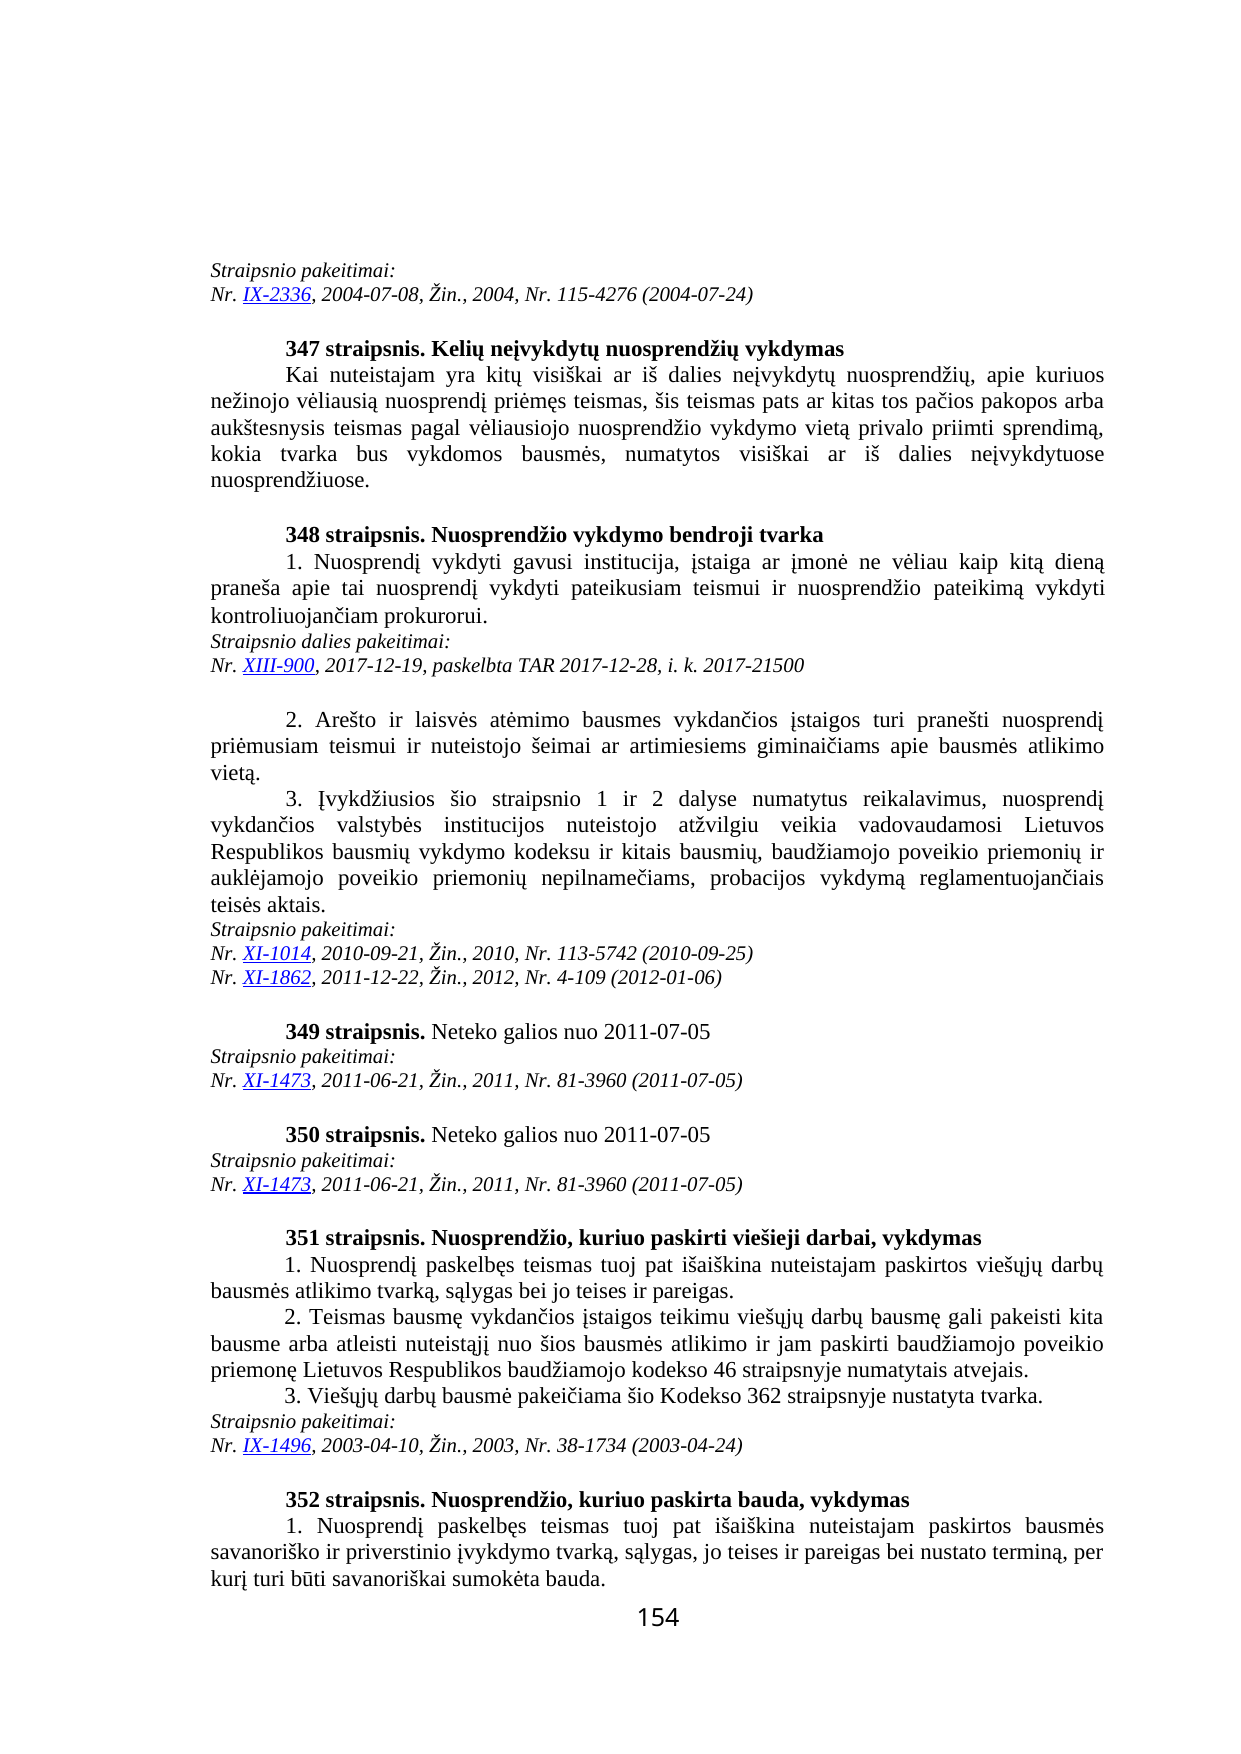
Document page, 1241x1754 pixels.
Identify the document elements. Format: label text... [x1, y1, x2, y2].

text Straipsnio dalies pakeitimai: [210, 629, 1105, 653]
text 350 straipsnis. Neteko galios nuo 2011-07-05 [210, 1121, 1105, 1147]
text 1. Nuosprendį paskelbęs teismas tuoj pat išaiškina nuteistajam paskirtos viešųjų darbų bausmės atlikimo tvarką, sąlygas bei jo teises ir pareigas. [210, 1251, 1105, 1303]
text Nr. IX-2336, 2004-07-08, Žin., 2004, Nr. 115-4276 (2004-07-24) [210, 282, 1105, 306]
text Kai nuteistajam yra kitų visiškai ar iš dalies neįvykdytų nuosprendžių, apie kuriuos nežinojo vėliausią nuosprendį priėmęs teismas, šis teismas pats ar kitas tos pačios pakopos arba aukštesnysis teismas pagal vėliausiojo nuosprendžio vykdymo vietą privalo priimti sprendimą, kokia tvarka bus vykdomos bausmės, numatytos visiškai ar iš dalies neįvykdytuose nuosprendžiuose. [210, 361, 1105, 493]
text 1. Nuosprendį paskelbęs teismas tuoj pat išaiškina nuteistajam paskirtos bausmės savanoriško ir priverstinio įvykdymo tvarką, sąlygas, jo teises ir pareigas bei nustato terminą, per kurį turi būti savanoriškai sumokėta bauda. [210, 1512, 1105, 1591]
text Straipsnio pakeitimai: [210, 1147, 1105, 1172]
text Nr. XIII-900, 2017-12-19, paskelbta TAR 2017-12-28, i. k. 2017-21500 [210, 653, 1105, 677]
text Nr. XI-1473, 2011-06-21, Žin., 2011, Nr. 81-3960 (2011-07-05) [210, 1172, 1105, 1196]
text Nr. IX-1496, 2003-04-10, Žin., 2003, Nr. 38-1734 (2003-04-24) [210, 1433, 1105, 1457]
text 351 straipsnis. Nuosprendžio, kuriuo paskirti viešieji darbai, vykdymas [210, 1224, 1105, 1251]
text 3. Viešųjų darbų bausmė pakeičiama šio Kodekso 362 straipsnyje nustatyta tvarka. [210, 1382, 1105, 1409]
text 352 straipsnis. Nuosprendžio, kuriuo paskirta bauda, vykdymas [210, 1486, 1105, 1512]
text Straipsnio pakeitimai: [210, 1044, 1105, 1068]
text Straipsnio pakeitimai: [210, 258, 1105, 282]
text 347 straipsnis. Kelių neįvykdytų nuosprendžių vykdymas [210, 334, 1105, 361]
text 349 straipsnis. Neteko galios nuo 2011-07-05 [210, 1018, 1105, 1044]
text Nr. XI-1473, 2011-06-21, Žin., 2011, Nr. 81-3960 (2011-07-05) [210, 1068, 1105, 1092]
text 348 straipsnis. Nuosprendžio vykdymo bendroji tvarka [210, 521, 1105, 548]
text 2. Arešto ir laisvės atėmimo bausmes vykdančios įstaigos turi pranešti nuosprendį priėmusiam teismui ir nuteistojo šeimai ar artimiesiems giminaičiams apie bausmės atlikimo vietą. [210, 706, 1105, 785]
text Straipsnio pakeitimai: [210, 1409, 1105, 1433]
text 1. Nuosprendį vykdyti gavusi institucija, įstaiga ar įmonė ne vėliau kaip kitą dieną praneša apie tai nuosprendį vykdyti pateikusiam teismui ir nuosprendžio pateikimą vykdyti kontroliuojančiam prokurorui. [210, 548, 1105, 629]
text Straipsnio pakeitimai: [210, 917, 1105, 941]
text 2. Teismas bausmę vykdančios įstaigos teikimu viešųjų darbų bausmę gali pakeisti kita bausme arba atleisti nuteistąjį nuo šios bausmės atlikimo ir jam paskirti baudžiamojo poveikio priemonę Lietuvos Respublikos baudžiamojo kodekso 46 straipsnyje numatytais atvejais. [210, 1303, 1105, 1382]
text Nr. XI-1862, 2011-12-22, Žin., 2012, Nr. 4-109 (2012-01-06) [210, 965, 1105, 989]
text 3. Įvykdžiusios šio straipsnio 1 ir 2 dalyse numatytus reikalavimus, nuosprendį vykdančios valstybės institucijos nuteistojo atžvilgiu veikia vadovaudamosi Lietuvos Respublikos bausmių vykdymo kodeksu ir kitais bausmių, baudžiamojo poveikio priemonių ir auklėjamojo poveikio priemonių nepilnamečiams, probacijos vykdymą reglamentuojančiais teisės aktais. [210, 785, 1105, 917]
text Nr. XI-1014, 2010-09-21, Žin., 2010, Nr. 113-5742 (2010-09-25) [210, 941, 1105, 965]
